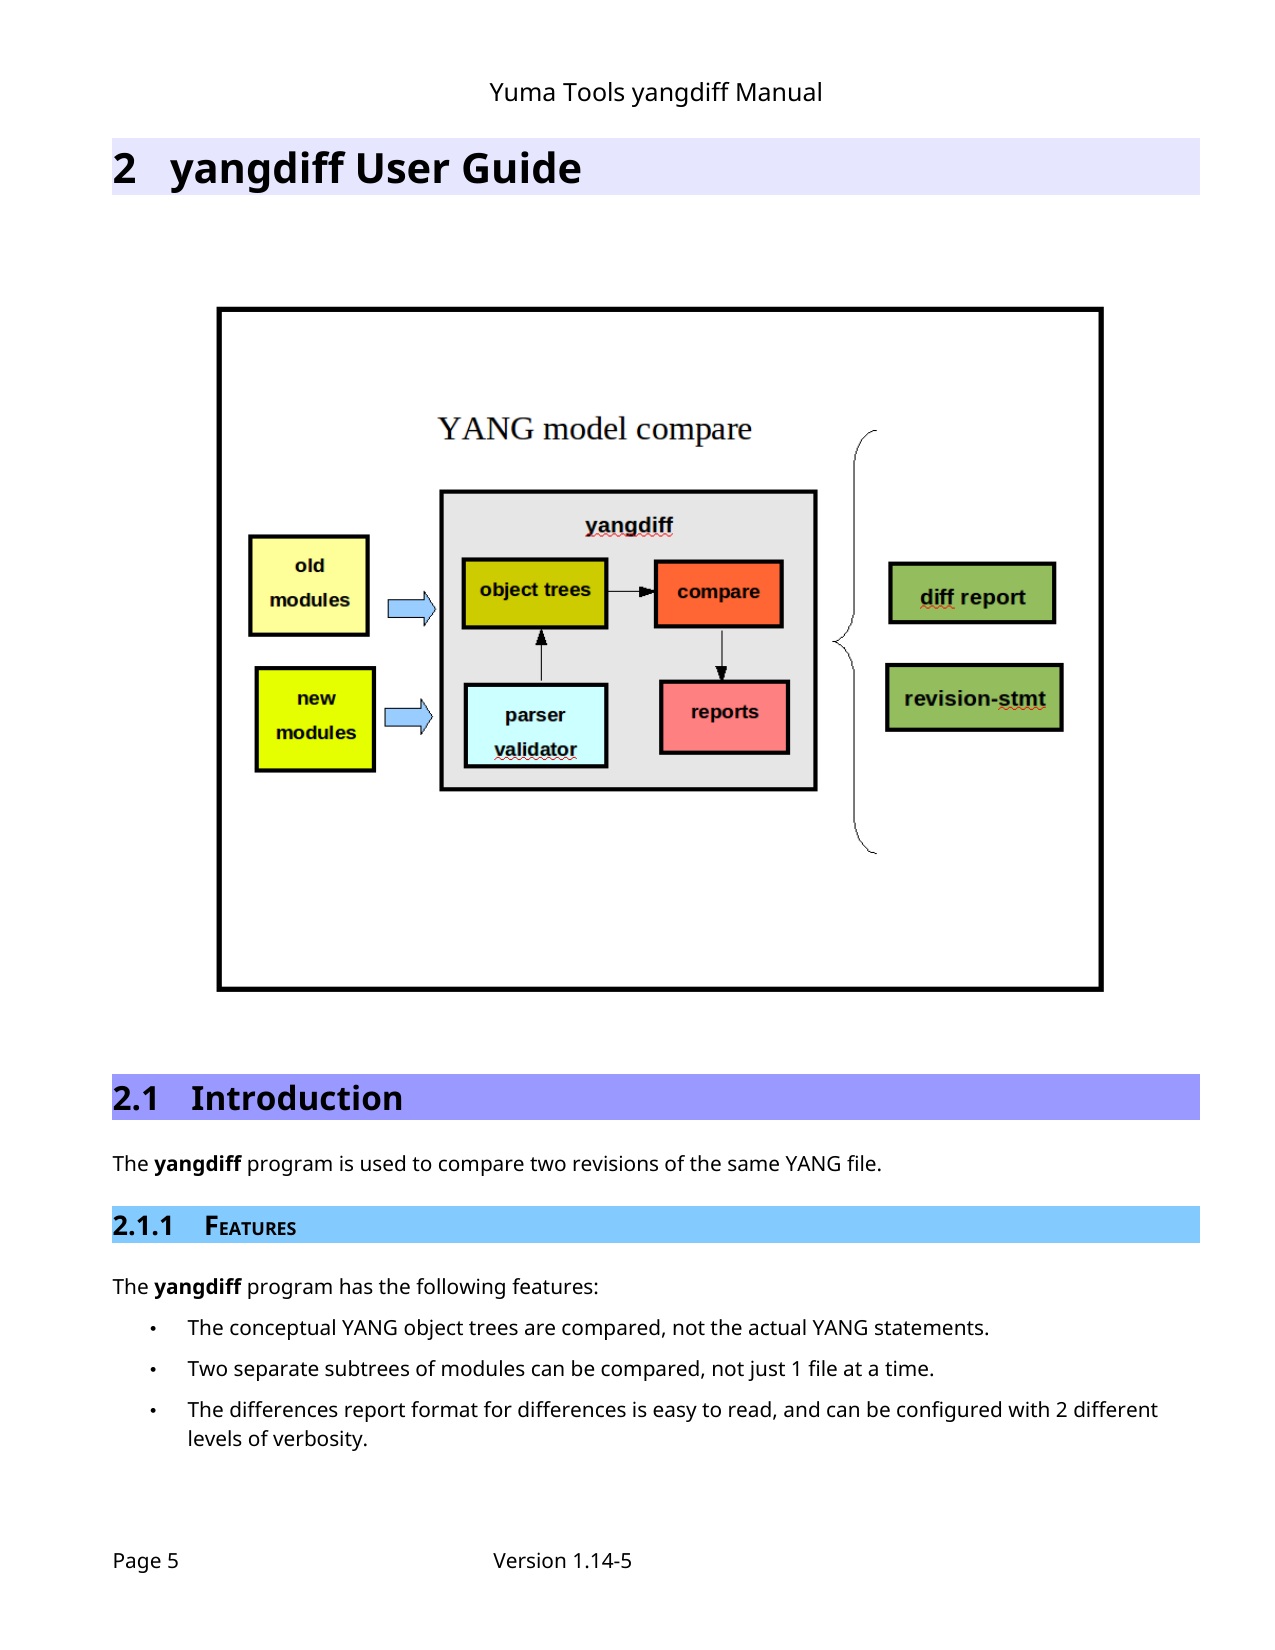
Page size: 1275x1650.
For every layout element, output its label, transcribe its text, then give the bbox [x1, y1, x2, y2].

text The yangdiff program has the following features: [112, 1272, 1200, 1301]
list The differences report format for differences is easy to read, and can be configured with 2 different levels of verbosity. [150, 1395, 1200, 1452]
subtitle Features [112, 1206, 1200, 1243]
subtitle yangdiff User Guide [112, 138, 1200, 195]
list The conceptual YANG object trees are compared, not the actual YANG statements. [150, 1313, 1200, 1342]
list Two separate subtrees of modules can be compared, not just 1 file at a time. [150, 1354, 1200, 1383]
subtitle Introduction [112, 1074, 1200, 1120]
picture [149, 265, 1163, 1017]
text The yangdiff program is used to compare two revisions of the same YANG file. [112, 1149, 1200, 1177]
